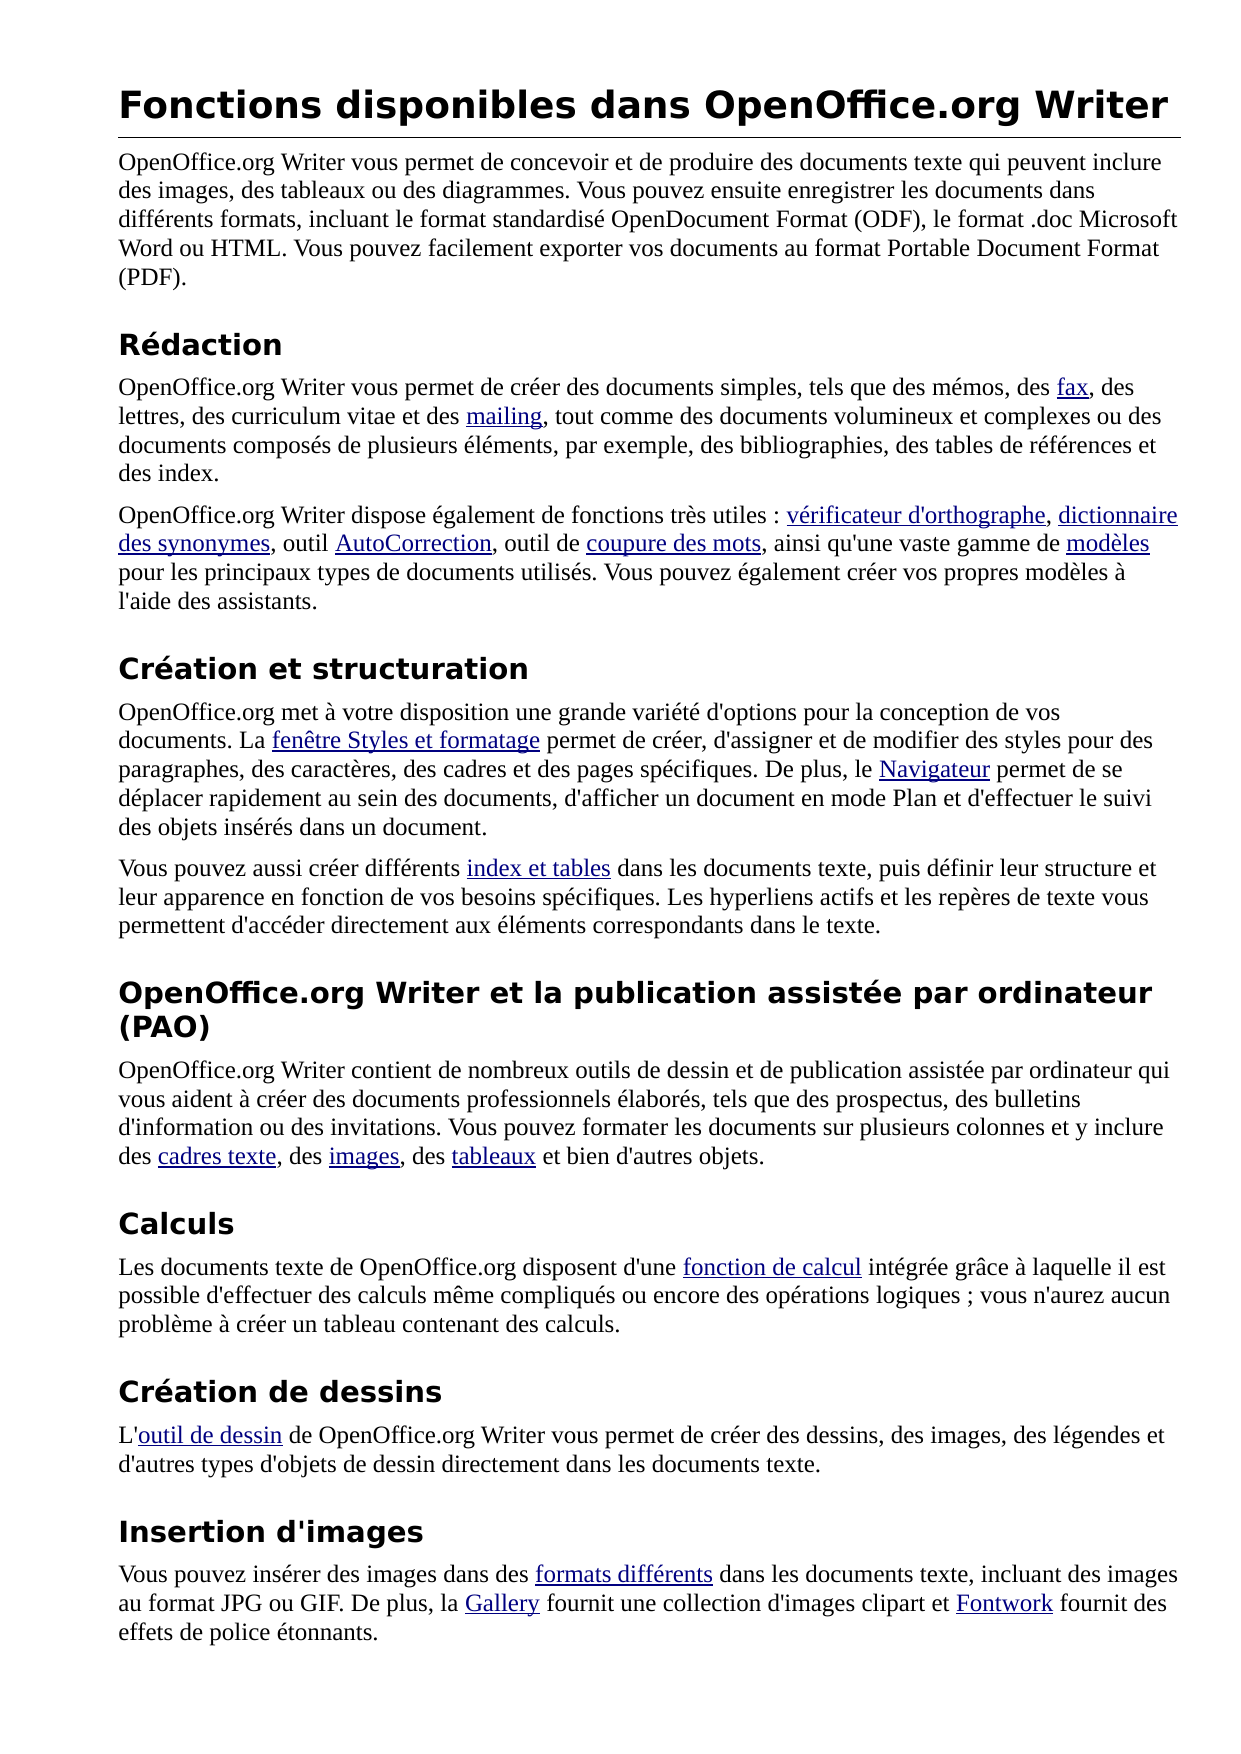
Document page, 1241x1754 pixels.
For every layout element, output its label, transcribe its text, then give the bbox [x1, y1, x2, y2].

subtitle Rédaction [118, 328, 1181, 362]
text L'outil de dessin de OpenOffice.org Writer vous permet de créer des dessins, des images, des légendes et d'autres types d'objets de dessin directement dans les documents texte. [118, 1420, 1181, 1477]
subtitle OpenOffice.org Writer et la publication assistée par ordinateur (PAO) [118, 977, 1181, 1044]
text OpenOffice.org Writer contient de nombreux outils de dessin et de publication assistée par ordinateur qui vous aident à créer des documents professionnels élaborés, tels que des prospectus, des bulletins d'information ou des invitations. Vous pouvez formater les documents sur plusieurs colonnes et y inclure des cadres texte, des images, des tableaux et bien d'autres objets. [118, 1055, 1181, 1170]
subtitle Fonctions disponibles dans OpenOffice.org Writer [118, 84, 1181, 137]
text OpenOffice.org Writer dispose également de fonctions très utiles : vérificateur d'orthographe, dictionnaire des synonymes, outil AutoCorrection, outil de coupure des mots, ainsi qu'une vaste gamme de modèles pour les principaux types de documents utilisés. Vous pouvez également créer vos propres modèles à l'aide des assistants. [118, 500, 1181, 615]
text Vous pouvez aussi créer différents index et tables dans les documents texte, puis définir leur structure et leur apparence en fonction de vos besoins spécifiques. Les hyperliens actifs et les repères de texte vous permettent d'accéder directement aux éléments correspondants dans le texte. [118, 853, 1181, 939]
text OpenOffice.org Writer vous permet de concevoir et de produire des documents texte qui peuvent inclure des images, des tableaux ou des diagrammes. Vous pouvez ensuite enregistrer les documents dans différents formats, incluant le format standardisé OpenDocument Format (ODF), le format .doc Microsoft Word ou HTML. Vous pouvez facilement exporter vos documents au format Portable Document Format (PDF). [118, 147, 1181, 290]
text Vous pouvez insérer des images dans des formats différents dans les documents texte, incluant des images au format JPG ou GIF. De plus, la Gallery fournit une collection d'images clipart et Fontwork fournit des effets de police étonnants. [118, 1559, 1181, 1646]
text OpenOffice.org met à votre disposition une grande variété d'options pour la conception de vos documents. La fenêtre Styles et formatage permet de créer, d'assigner et de modifier des styles pour des paragraphes, des caractères, des cadres et des pages spécifiques. De plus, le Navigateur permet de se déplacer rapidement au sein des documents, d'afficher un document en mode Plan et d'effectuer le suivi des objets insérés dans un document. [118, 697, 1181, 840]
text Les documents texte de OpenOffice.org disposent d'une fonction de calcul intégrée grâce à laquelle il est possible d'effectuer des calculs même compliqués ou encore des opérations logiques ; vous n'aurez aucun problème à créer un tableau contenant des calculs. [118, 1252, 1181, 1338]
subtitle Insertion d'images [118, 1515, 1181, 1549]
subtitle Création et structuration [118, 652, 1181, 686]
text OpenOffice.org Writer vous permet de créer des documents simples, tels que des mémos, des fax, des lettres, des curriculum vitae et des mailing, tout comme des documents volumineux et complexes ou des documents composés de plusieurs éléments, par exemple, des bibliographies, des tables de références et des index. [118, 372, 1181, 487]
subtitle Création de dessins [118, 1376, 1181, 1409]
subtitle Calculs [118, 1207, 1181, 1241]
